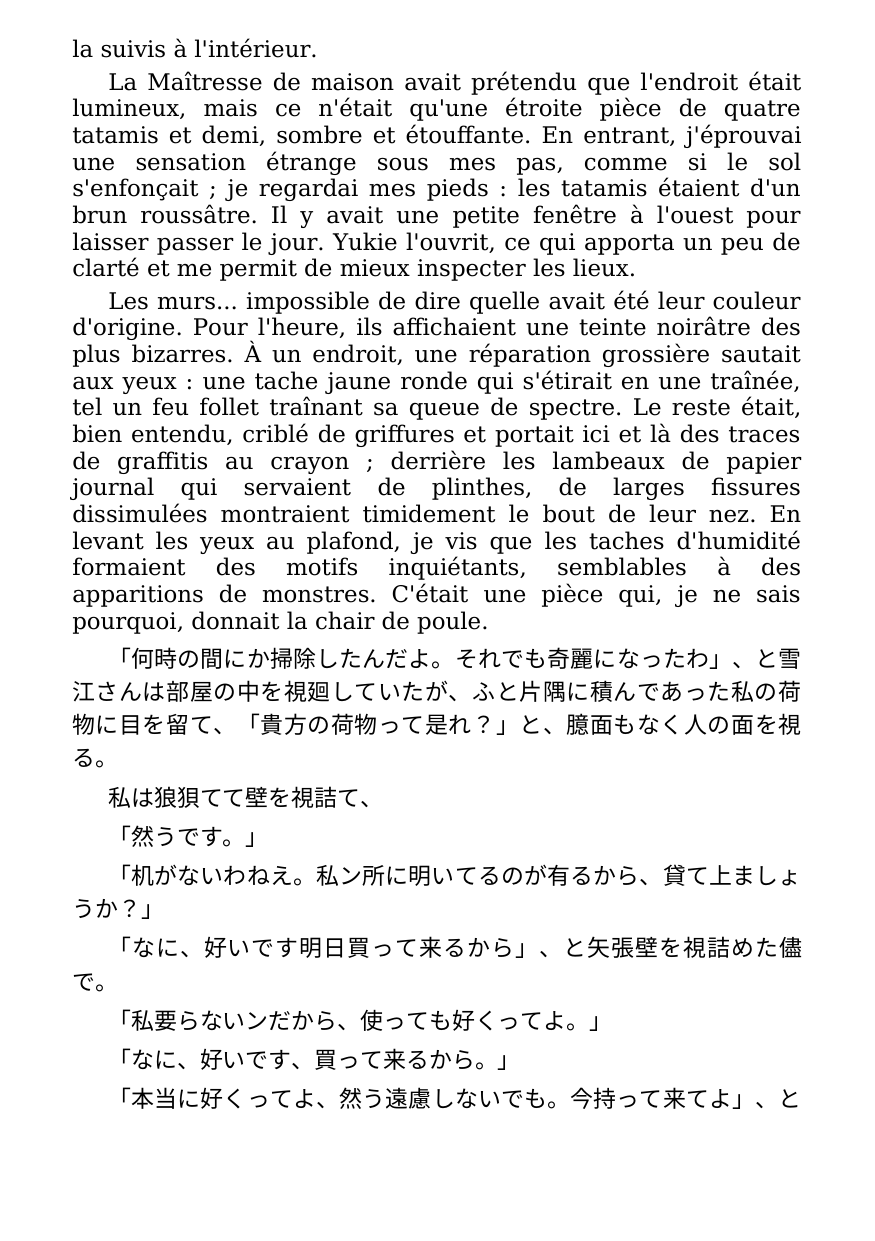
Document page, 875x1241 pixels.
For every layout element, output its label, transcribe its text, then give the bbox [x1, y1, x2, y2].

text 「本当に好くってよ、然う遠慮しないでも。今持って来てよ」、と [72, 1081, 802, 1114]
text La Maîtresse de maison avait prétendu que l'endroit était lumineux, mais ce n'était qu'une étroite pièce de quatre tatamis et demi, sombre et étouffante. En entrant, j'éprouvai une sensation étrange sous mes pas, comme si le sol s'enfonçait ; je regardai mes pieds : les tatamis étaient d'un brun roussâtre. Il y avait une petite fenêtre à l'ouest pour laisser passer le jour. Yukie l'ouvrit, ce qui apporta un peu de clarté et me permit de mieux inspecter les lieux. [72, 69, 802, 282]
text la suivis à l'intérieur. [72, 36, 802, 63]
text 「私要らないンだから、使っても好くってよ。」 [72, 1002, 802, 1036]
text 「なに、好いです、買って来るから。」 [72, 1042, 802, 1075]
text 「なに、好いです明日買って来るから」、と矢張壁を視詰めた儘で。 [72, 930, 802, 997]
text Les murs... impossible de dire quelle avait été leur couleur d'origine. Pour l'heure, ils affichaient une teinte noirâtre des plus bizarres. À un endroit, une réparation grossière sautait aux yeux : une tache jaune ronde qui s'étirait en une traînée, tel un feu follet traînant sa queue de spectre. Le reste était, bien entendu, criblé de griffures et portait ici et là des traces de graffitis au crayon ; derrière les lambeaux de papier journal qui servaient de plinthes, de larges fissures dissimulées montraient timidement le bout de leur nez. En levant les yeux au plafond, je vis que les taches d'humidité formaient des motifs inquiétants, semblables à des apparitions de monstres. C'était une pièce qui, je ne sais pourquoi, donnait la chair de poule. [72, 288, 802, 634]
text 「何時の間にか掃除したんだよ。それでも奇麗になったわ」、と雪江さんは部屋の中を視廻していたが、ふと片隅に積んであった私の荷物に目を留て、「貴方の荷物って是れ？」と、臆面もなく人の面を視る。 [72, 641, 802, 773]
text 「然うです。」 [72, 818, 802, 852]
text 「机がないわねえ。私ン所に明いてるのが有るから、貸て上ましょうか？」 [72, 858, 802, 924]
text 私は狼狽てて壁を視詰て、 [72, 779, 802, 813]
